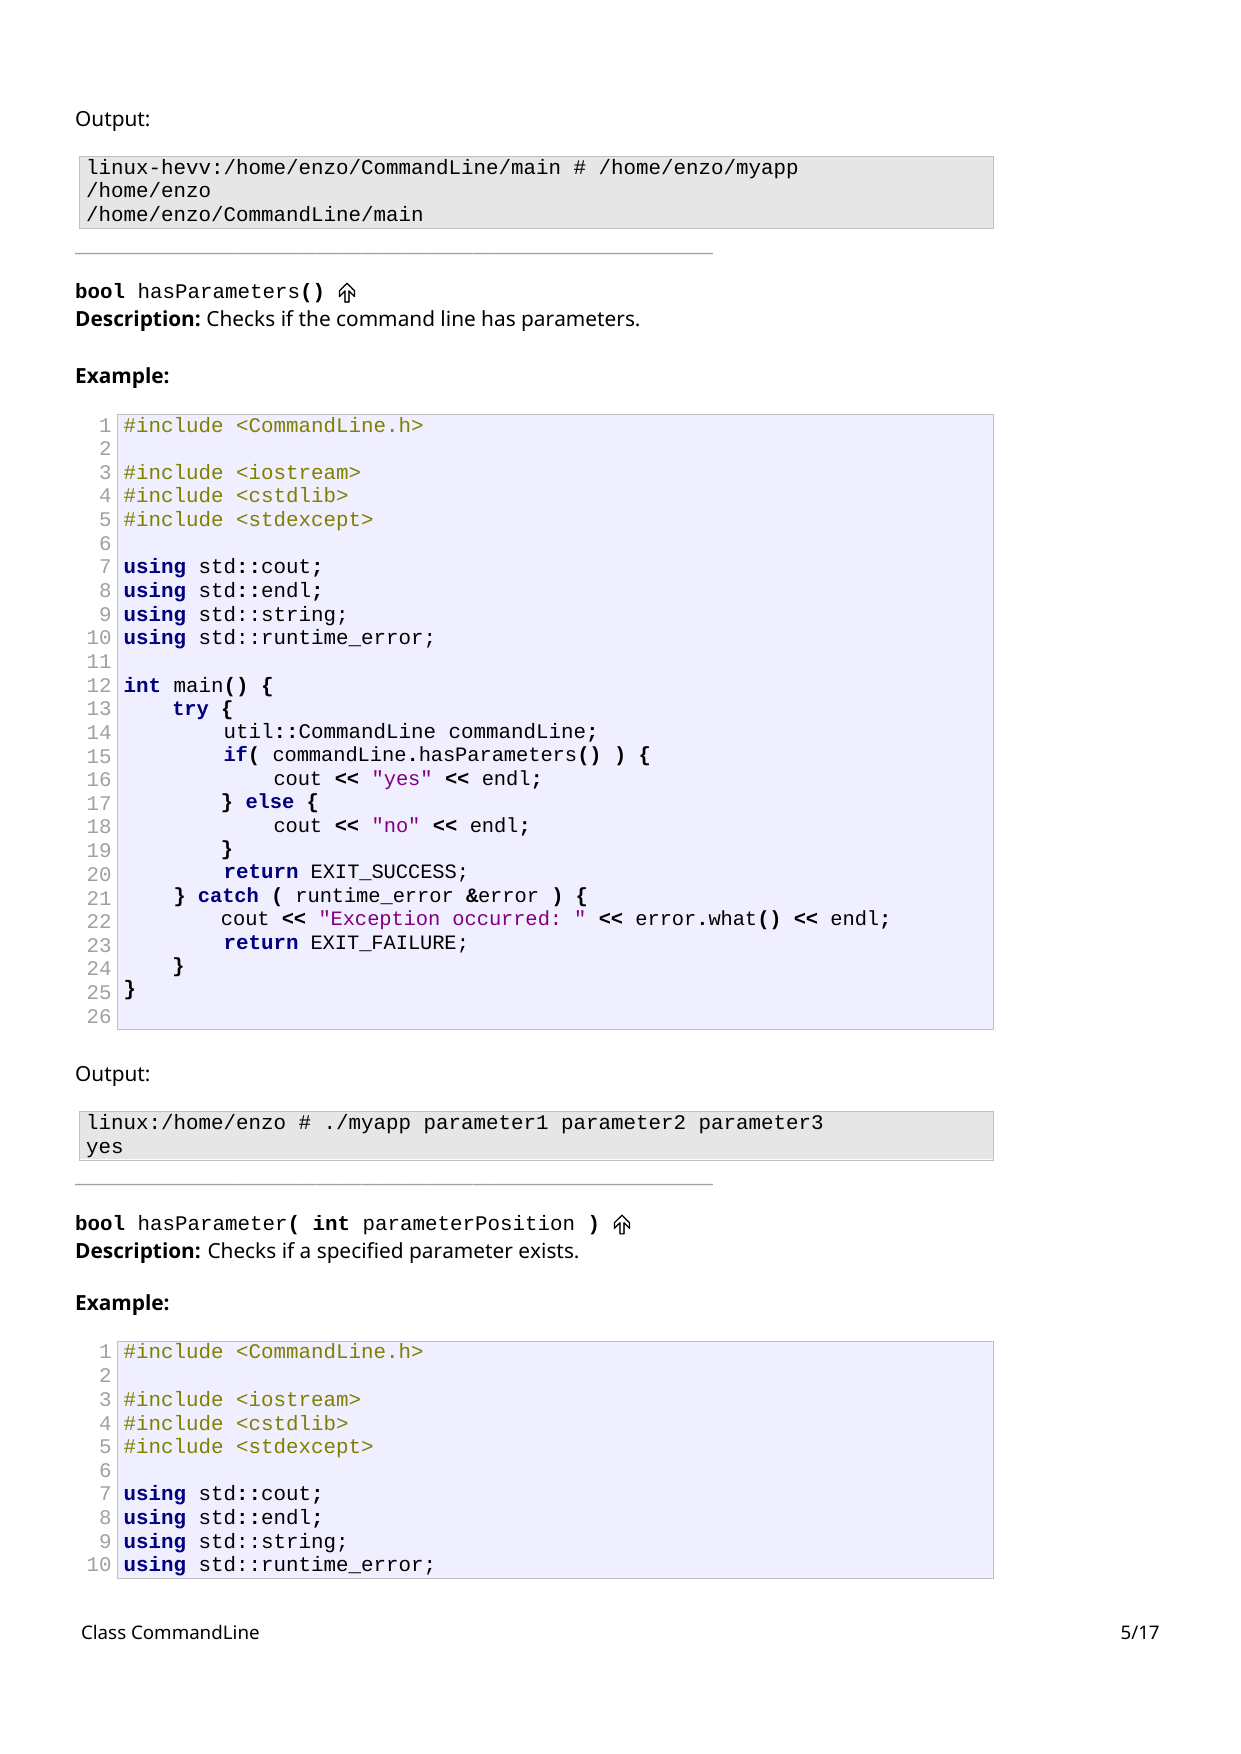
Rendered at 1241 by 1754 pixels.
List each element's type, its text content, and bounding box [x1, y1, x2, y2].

table_header 1 2 3 4 5 6 7 8 9 10 [80, 1341, 117, 1578]
text bool hasParameters()  [75, 257, 1165, 304]
table_header 1 2 3 4 5 6 7 8 9 10 11 12 13 14 15 16 17 18 19 20 21 22 23 24 25 26 [80, 414, 117, 1029]
text _____________________________________________________________________ [75, 229, 1165, 257]
table_header #include <CommandLine.h> #include <iostream> #include <cstdlib> #include <stdexcept> using std::cout; using std::endl; using std::string; using std::runtime_error; int main() { try { util::CommandLine commandLine; if( commandLine.hasParameters() ) { cout << "yes" << endl; } else { cout << "no" << endl; } return EXIT_SUCCESS; } catch ( runtime_error &error ) { cout << "Exception occurred: " << error.what() << endl; return EXIT_FAILURE; } } [118, 415, 993, 1029]
text bool hasParameter( int parameterPosition )  [75, 1189, 1165, 1236]
table_header linux:/home/enzo # ./myapp parameter1 parameter2 parameter3 yes [80, 1112, 993, 1159]
text Example: [75, 1288, 1165, 1317]
table_header #include <CommandLine.h> #include <iostream> #include <cstdlib> #include <stdexcept> using std::cout; using std::endl; using std::string; using std::runtime_error; [118, 1342, 993, 1578]
text _____________________________________________________________________ [75, 1161, 1165, 1189]
text Description: Checks if a specified parameter exists. [75, 1236, 1165, 1265]
text Output: [75, 1059, 1165, 1088]
text Output: [75, 104, 1165, 132]
text Description: Checks if the command line has parameters. [75, 304, 1165, 333]
table_header linux-hevv:/home/enzo/CommandLine/main # /home/enzo/myapp /home/enzo /home/enzo/CommandLine/main [80, 157, 993, 228]
text Example: [75, 361, 1165, 390]
